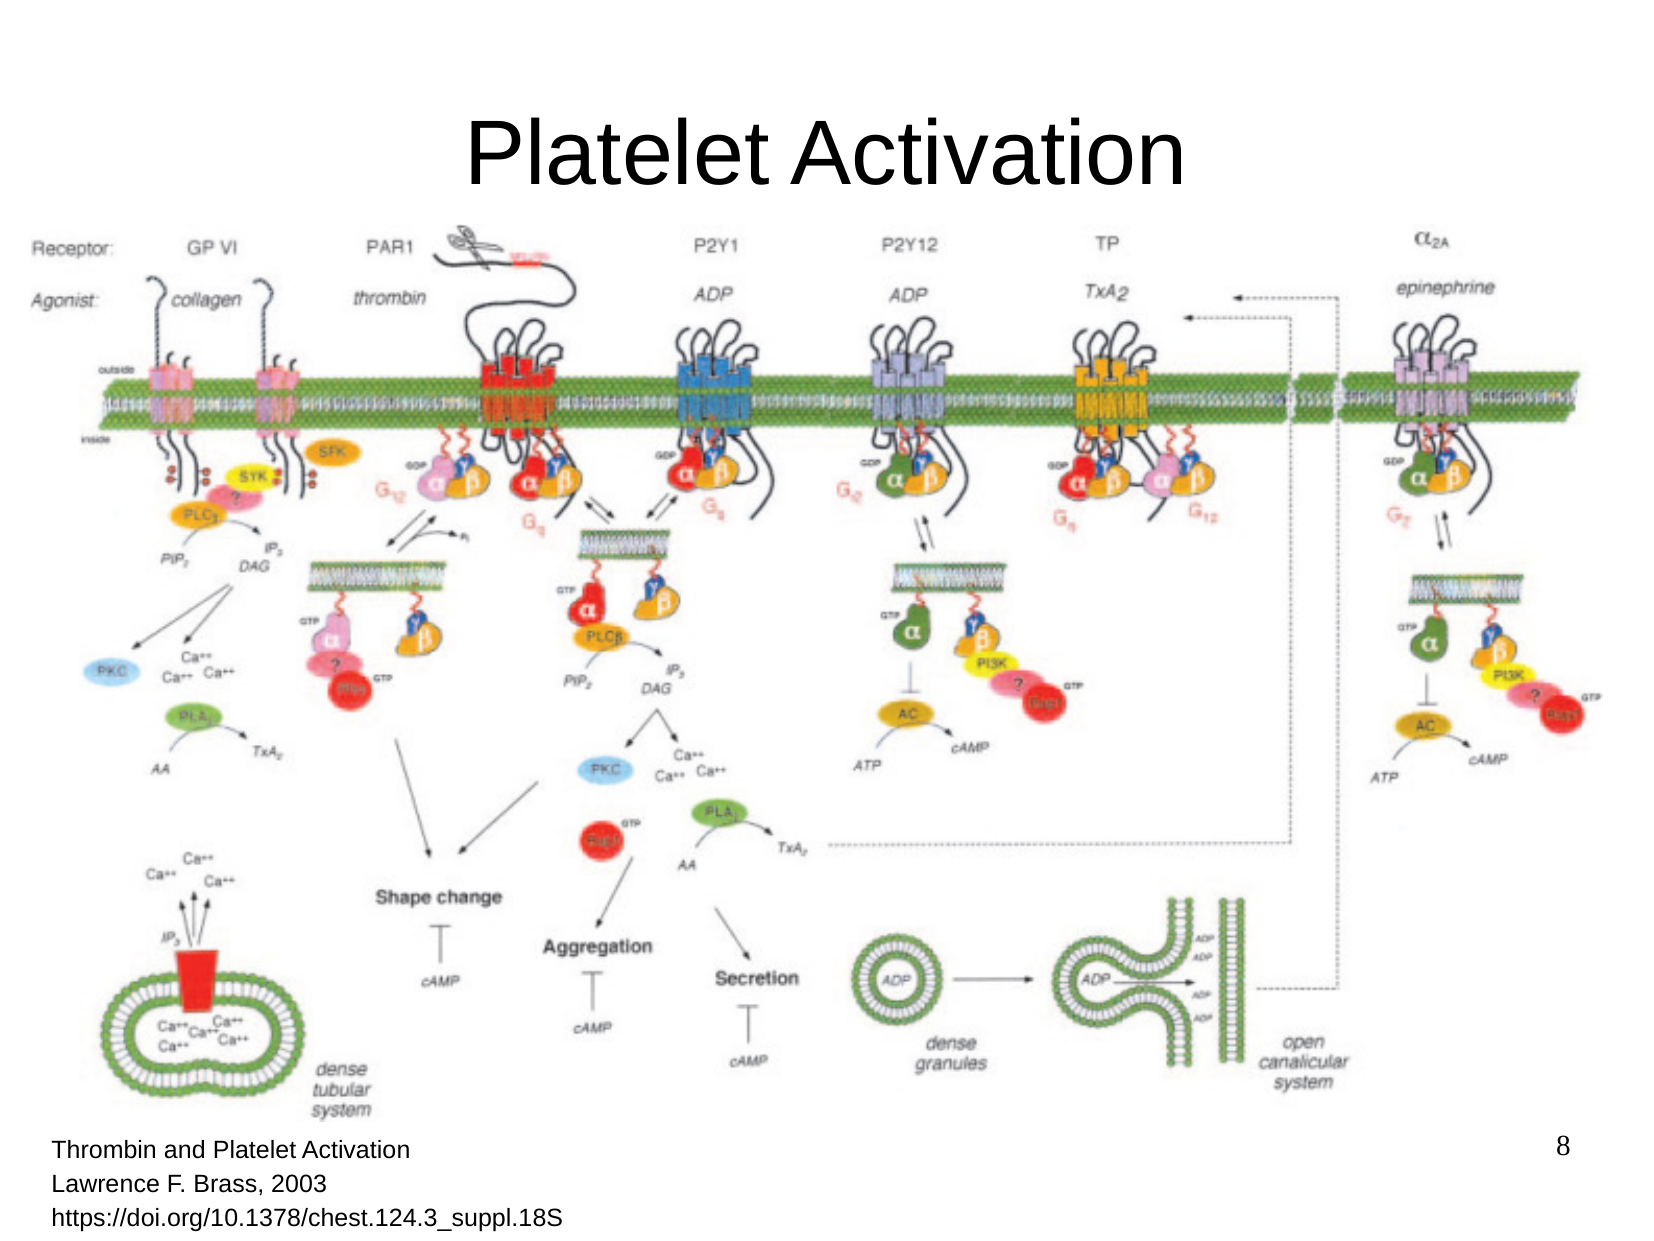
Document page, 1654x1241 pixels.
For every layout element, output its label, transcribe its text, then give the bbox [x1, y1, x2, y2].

picture [30, 224, 1603, 1122]
text_box Thrombin and Platelet Activation Lawrence F. Brass, 2003 https://doi.org/10.1378/chest.124.3_suppl.18S [36, 1128, 1366, 1241]
title Platelet Activation [82, 49, 1571, 224]
